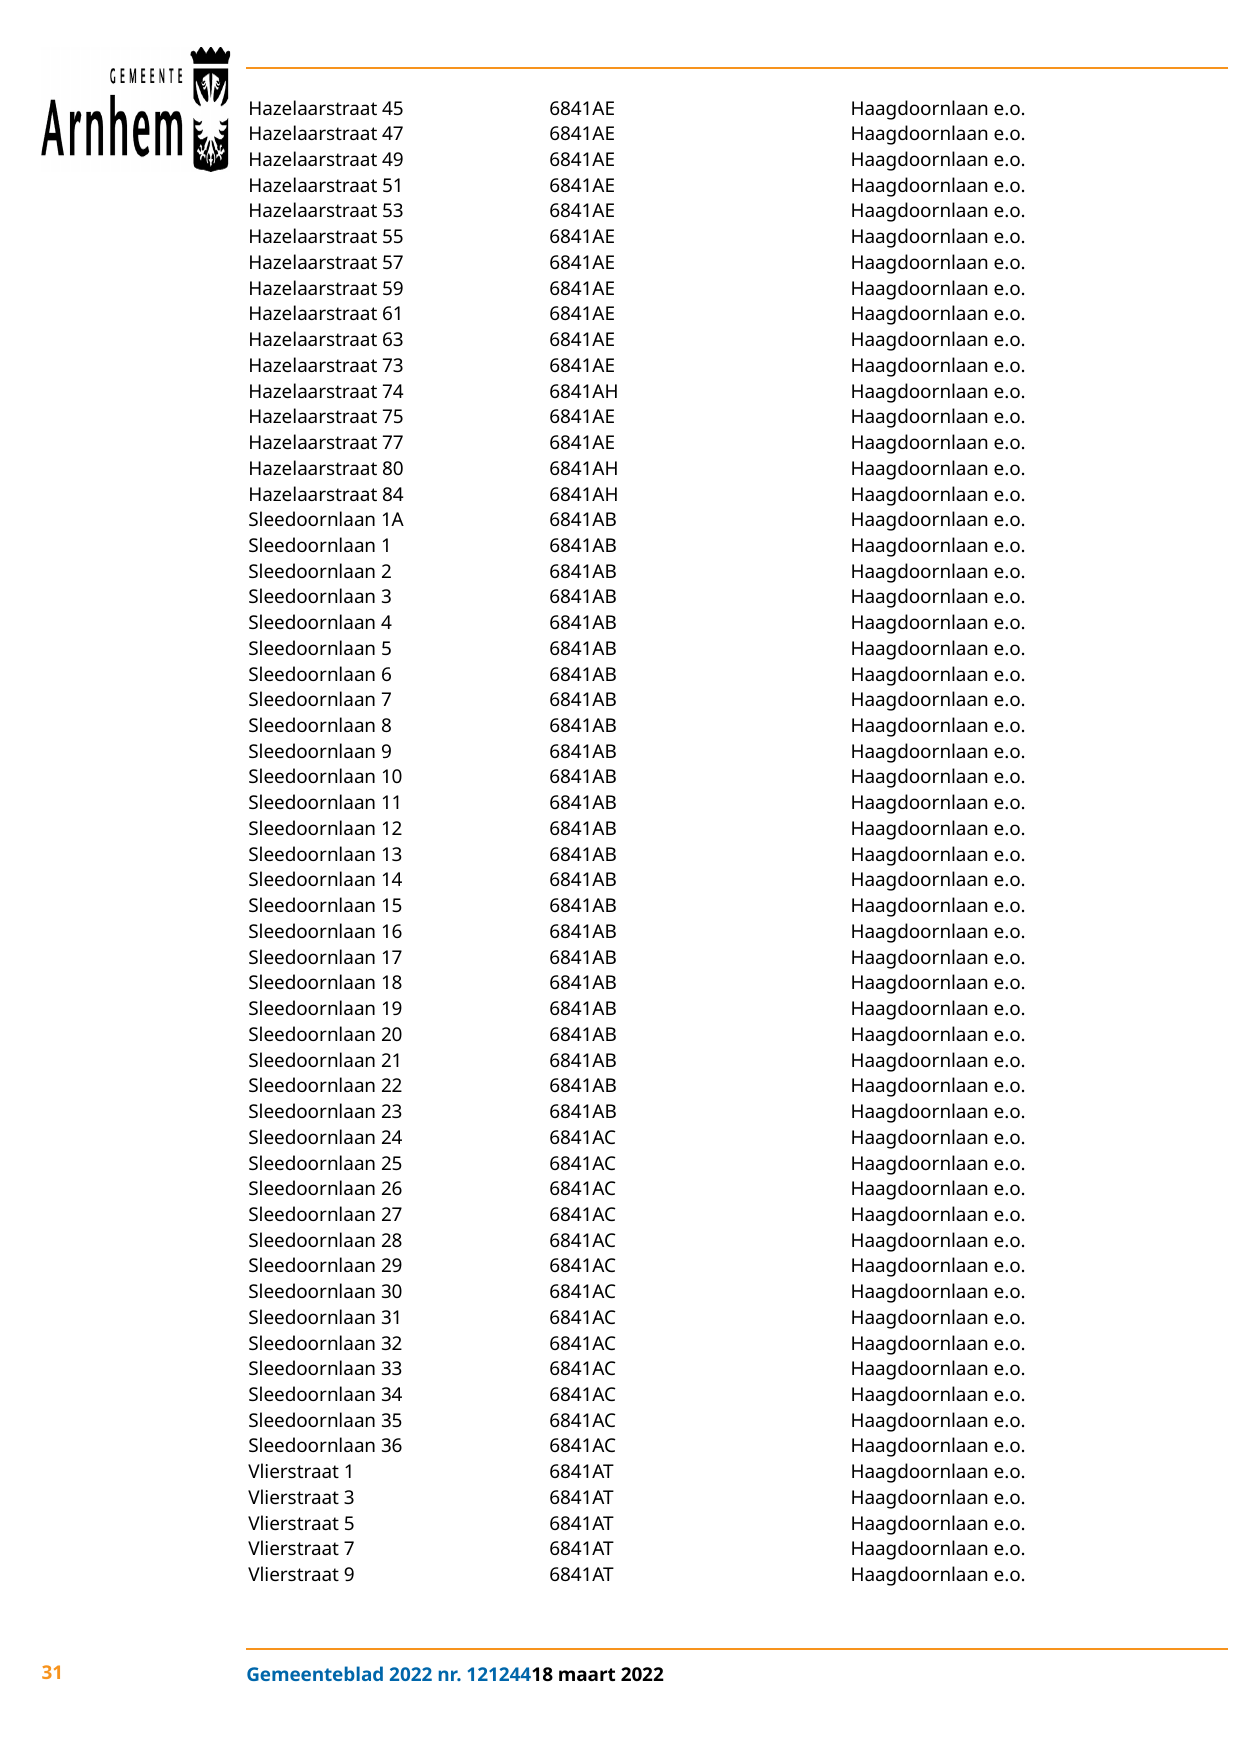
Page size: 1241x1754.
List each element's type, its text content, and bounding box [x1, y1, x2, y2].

table_cell Hazelaarstraat 59 [248, 275, 549, 301]
table_cell Haagdoornlaan e.o. [850, 172, 1152, 198]
table_cell Haagdoornlaan e.o. [850, 893, 1152, 918]
table_cell Haagdoornlaan e.o. [850, 995, 1152, 1021]
table_cell Hazelaarstraat 77 [248, 429, 549, 455]
table_cell 6841AB [549, 1047, 850, 1072]
table_cell Haagdoornlaan e.o. [850, 970, 1152, 995]
table_cell 6841AC [549, 1278, 850, 1304]
table_cell 6841AC [549, 1227, 850, 1253]
table_cell 6841AE [549, 326, 850, 352]
table_cell 6841AB [549, 893, 850, 918]
table_cell Sleedoornlaan 28 [248, 1227, 549, 1253]
table_cell 6841AC [549, 1433, 850, 1458]
table_cell Haagdoornlaan e.o. [850, 352, 1152, 378]
table_cell Sleedoornlaan 6 [248, 661, 549, 687]
table_cell Hazelaarstraat 61 [248, 301, 549, 326]
table_cell Haagdoornlaan e.o. [850, 1021, 1152, 1047]
table_cell Haagdoornlaan e.o. [850, 1150, 1152, 1175]
table_cell Sleedoornlaan 24 [248, 1124, 549, 1150]
table_cell 6841AB [549, 635, 850, 661]
table_cell Sleedoornlaan 1 [248, 532, 549, 558]
table_cell Hazelaarstraat 63 [248, 326, 549, 352]
table_cell Sleedoornlaan 15 [248, 893, 549, 918]
table_cell Haagdoornlaan e.o. [850, 301, 1152, 326]
table_cell 6841AB [549, 712, 850, 738]
table_cell Haagdoornlaan e.o. [850, 1175, 1152, 1201]
table_cell 6841AC [549, 1124, 850, 1150]
table_cell Haagdoornlaan e.o. [850, 1073, 1152, 1098]
table_cell 6841AB [549, 1021, 850, 1047]
table_cell 6841AB [549, 584, 850, 609]
table_cell Sleedoornlaan 17 [248, 944, 549, 969]
table_cell Haagdoornlaan e.o. [850, 249, 1152, 275]
table_cell Hazelaarstraat 53 [248, 198, 549, 223]
table_cell Sleedoornlaan 35 [248, 1407, 549, 1433]
table_cell Haagdoornlaan e.o. [850, 712, 1152, 738]
table_cell Sleedoornlaan 11 [248, 790, 549, 815]
table_cell 6841AT [549, 1484, 850, 1510]
table_cell Haagdoornlaan e.o. [850, 532, 1152, 558]
table_cell Haagdoornlaan e.o. [850, 1536, 1152, 1561]
table_cell 6841AB [549, 944, 850, 969]
table_cell Sleedoornlaan 16 [248, 918, 549, 944]
table_cell 6841AE [549, 172, 850, 198]
table_cell Sleedoornlaan 21 [248, 1047, 549, 1072]
table_cell 6841AB [549, 867, 850, 892]
table_cell Hazelaarstraat 57 [248, 249, 549, 275]
table_cell Sleedoornlaan 18 [248, 970, 549, 995]
table_cell Sleedoornlaan 2 [248, 558, 549, 584]
table_cell 6841AB [549, 1073, 850, 1098]
table_cell Haagdoornlaan e.o. [850, 1381, 1152, 1407]
table_cell Vlierstraat 9 [248, 1561, 549, 1587]
table_cell Sleedoornlaan 26 [248, 1175, 549, 1201]
table_cell 6841AE [549, 198, 850, 223]
table_cell 6841AB [549, 506, 850, 532]
table_cell Haagdoornlaan e.o. [850, 1407, 1152, 1433]
table_cell 6841AC [549, 1304, 850, 1330]
table_cell 6841AE [549, 224, 850, 249]
table_cell 6841AB [549, 661, 850, 687]
table_cell Haagdoornlaan e.o. [850, 1201, 1152, 1227]
table_cell Sleedoornlaan 20 [248, 1021, 549, 1047]
table_cell Sleedoornlaan 19 [248, 995, 549, 1021]
table_cell 6841AE [549, 146, 850, 172]
table_cell 6841AC [549, 1381, 850, 1407]
table_cell Haagdoornlaan e.o. [850, 455, 1152, 481]
table_cell 6841AB [549, 764, 850, 789]
table_cell Haagdoornlaan e.o. [850, 1098, 1152, 1124]
table_cell Haagdoornlaan e.o. [850, 1484, 1152, 1510]
table_cell Haagdoornlaan e.o. [850, 224, 1152, 249]
table_cell 6841AT [549, 1536, 850, 1561]
table_cell Vlierstraat 5 [248, 1510, 549, 1536]
table_cell Haagdoornlaan e.o. [850, 584, 1152, 609]
table_cell 6841AE [549, 301, 850, 326]
table_cell Haagdoornlaan e.o. [850, 404, 1152, 429]
table_cell Haagdoornlaan e.o. [850, 1227, 1152, 1253]
table_cell 6841AT [549, 1510, 850, 1536]
table_cell 6841AH [549, 481, 850, 506]
table_cell Haagdoornlaan e.o. [850, 841, 1152, 867]
table_cell Haagdoornlaan e.o. [850, 146, 1152, 172]
table_cell Haagdoornlaan e.o. [850, 481, 1152, 506]
table_cell Haagdoornlaan e.o. [850, 1278, 1152, 1304]
table_cell Vlierstraat 7 [248, 1536, 549, 1561]
table_cell 6841AC [549, 1201, 850, 1227]
table_cell Haagdoornlaan e.o. [850, 944, 1152, 969]
table_cell 6841AB [549, 790, 850, 815]
table_cell Sleedoornlaan 12 [248, 815, 549, 841]
table_cell Hazelaarstraat 80 [248, 455, 549, 481]
table_cell 6841AC [549, 1253, 850, 1278]
table_cell 6841AC [549, 1407, 850, 1433]
table_cell 6841AE [549, 95, 850, 121]
table_cell Haagdoornlaan e.o. [850, 687, 1152, 712]
table_cell 6841AC [549, 1330, 850, 1356]
table_cell 6841AB [549, 532, 850, 558]
table_cell 6841AH [549, 378, 850, 403]
table_cell 6841AC [549, 1150, 850, 1175]
table_cell Haagdoornlaan e.o. [850, 558, 1152, 584]
table_cell Haagdoornlaan e.o. [850, 1433, 1152, 1458]
table_cell 6841AB [549, 918, 850, 944]
table_cell 6841AE [549, 275, 850, 301]
table_cell Haagdoornlaan e.o. [850, 609, 1152, 635]
table_cell 6841AT [549, 1459, 850, 1484]
table_cell Sleedoornlaan 5 [248, 635, 549, 661]
table_cell Haagdoornlaan e.o. [850, 790, 1152, 815]
table_cell 6841AB [549, 841, 850, 867]
table_cell Sleedoornlaan 1A [248, 506, 549, 532]
table_cell Hazelaarstraat 45 [248, 95, 549, 121]
table_cell Sleedoornlaan 8 [248, 712, 549, 738]
table_cell Vlierstraat 1 [248, 1459, 549, 1484]
table_cell 6841AB [549, 815, 850, 841]
table_cell Sleedoornlaan 13 [248, 841, 549, 867]
table_cell Hazelaarstraat 74 [248, 378, 549, 403]
table_cell Sleedoornlaan 30 [248, 1278, 549, 1304]
table_cell Haagdoornlaan e.o. [850, 918, 1152, 944]
table_cell Haagdoornlaan e.o. [850, 95, 1152, 121]
table_cell Hazelaarstraat 84 [248, 481, 549, 506]
table_cell Haagdoornlaan e.o. [850, 326, 1152, 352]
table_cell Haagdoornlaan e.o. [850, 1330, 1152, 1356]
table_cell 6841AE [549, 429, 850, 455]
table_cell Hazelaarstraat 73 [248, 352, 549, 378]
table_cell Haagdoornlaan e.o. [850, 1459, 1152, 1484]
table_cell Sleedoornlaan 25 [248, 1150, 549, 1175]
table_cell 6841AB [549, 970, 850, 995]
picture [41, 47, 231, 172]
table_cell 6841AE [549, 352, 850, 378]
table_cell Hazelaarstraat 75 [248, 404, 549, 429]
table_cell Hazelaarstraat 49 [248, 146, 549, 172]
table_cell Haagdoornlaan e.o. [850, 429, 1152, 455]
table_cell Sleedoornlaan 31 [248, 1304, 549, 1330]
table_cell Sleedoornlaan 7 [248, 687, 549, 712]
table_cell 6841AB [549, 738, 850, 764]
table_cell Haagdoornlaan e.o. [850, 764, 1152, 789]
table_cell Haagdoornlaan e.o. [850, 198, 1152, 223]
table_cell Haagdoornlaan e.o. [850, 867, 1152, 892]
table_cell Sleedoornlaan 22 [248, 1073, 549, 1098]
table_cell Sleedoornlaan 23 [248, 1098, 549, 1124]
table_cell Hazelaarstraat 47 [248, 121, 549, 146]
table_cell Sleedoornlaan 4 [248, 609, 549, 635]
table_cell 6841AE [549, 249, 850, 275]
table_cell 6841AB [549, 1098, 850, 1124]
table_cell Haagdoornlaan e.o. [850, 1510, 1152, 1536]
table_cell Haagdoornlaan e.o. [850, 506, 1152, 532]
table_cell Haagdoornlaan e.o. [850, 378, 1152, 403]
table_cell Sleedoornlaan 29 [248, 1253, 549, 1278]
table_cell Haagdoornlaan e.o. [850, 1561, 1152, 1587]
table_cell Haagdoornlaan e.o. [850, 635, 1152, 661]
table_cell Sleedoornlaan 10 [248, 764, 549, 789]
table_cell Haagdoornlaan e.o. [850, 121, 1152, 146]
table_cell 6841AH [549, 455, 850, 481]
table_cell Haagdoornlaan e.o. [850, 815, 1152, 841]
table_cell 6841AT [549, 1561, 850, 1587]
table_cell Haagdoornlaan e.o. [850, 661, 1152, 687]
table_cell 6841AB [549, 687, 850, 712]
table_cell 6841AB [549, 995, 850, 1021]
table_cell Haagdoornlaan e.o. [850, 1253, 1152, 1278]
table_cell Hazelaarstraat 55 [248, 224, 549, 249]
table_cell Haagdoornlaan e.o. [850, 275, 1152, 301]
table_cell 6841AE [549, 121, 850, 146]
table_cell Sleedoornlaan 14 [248, 867, 549, 892]
table_cell Haagdoornlaan e.o. [850, 738, 1152, 764]
table_cell Haagdoornlaan e.o. [850, 1047, 1152, 1072]
table_cell Sleedoornlaan 33 [248, 1356, 549, 1381]
table_cell 6841AC [549, 1356, 850, 1381]
table_cell Sleedoornlaan 9 [248, 738, 549, 764]
table_cell Hazelaarstraat 51 [248, 172, 549, 198]
table_cell 6841AB [549, 558, 850, 584]
table_cell Haagdoornlaan e.o. [850, 1356, 1152, 1381]
table_cell 6841AE [549, 404, 850, 429]
table_cell 6841AC [549, 1175, 850, 1201]
table_cell Haagdoornlaan e.o. [850, 1124, 1152, 1150]
table_cell 6841AB [549, 609, 850, 635]
table_cell Sleedoornlaan 36 [248, 1433, 549, 1458]
table_cell Vlierstraat 3 [248, 1484, 549, 1510]
table_cell Sleedoornlaan 3 [248, 584, 549, 609]
table_cell Sleedoornlaan 27 [248, 1201, 549, 1227]
table_cell Sleedoornlaan 32 [248, 1330, 549, 1356]
table_cell Haagdoornlaan e.o. [850, 1304, 1152, 1330]
table_cell Sleedoornlaan 34 [248, 1381, 549, 1407]
